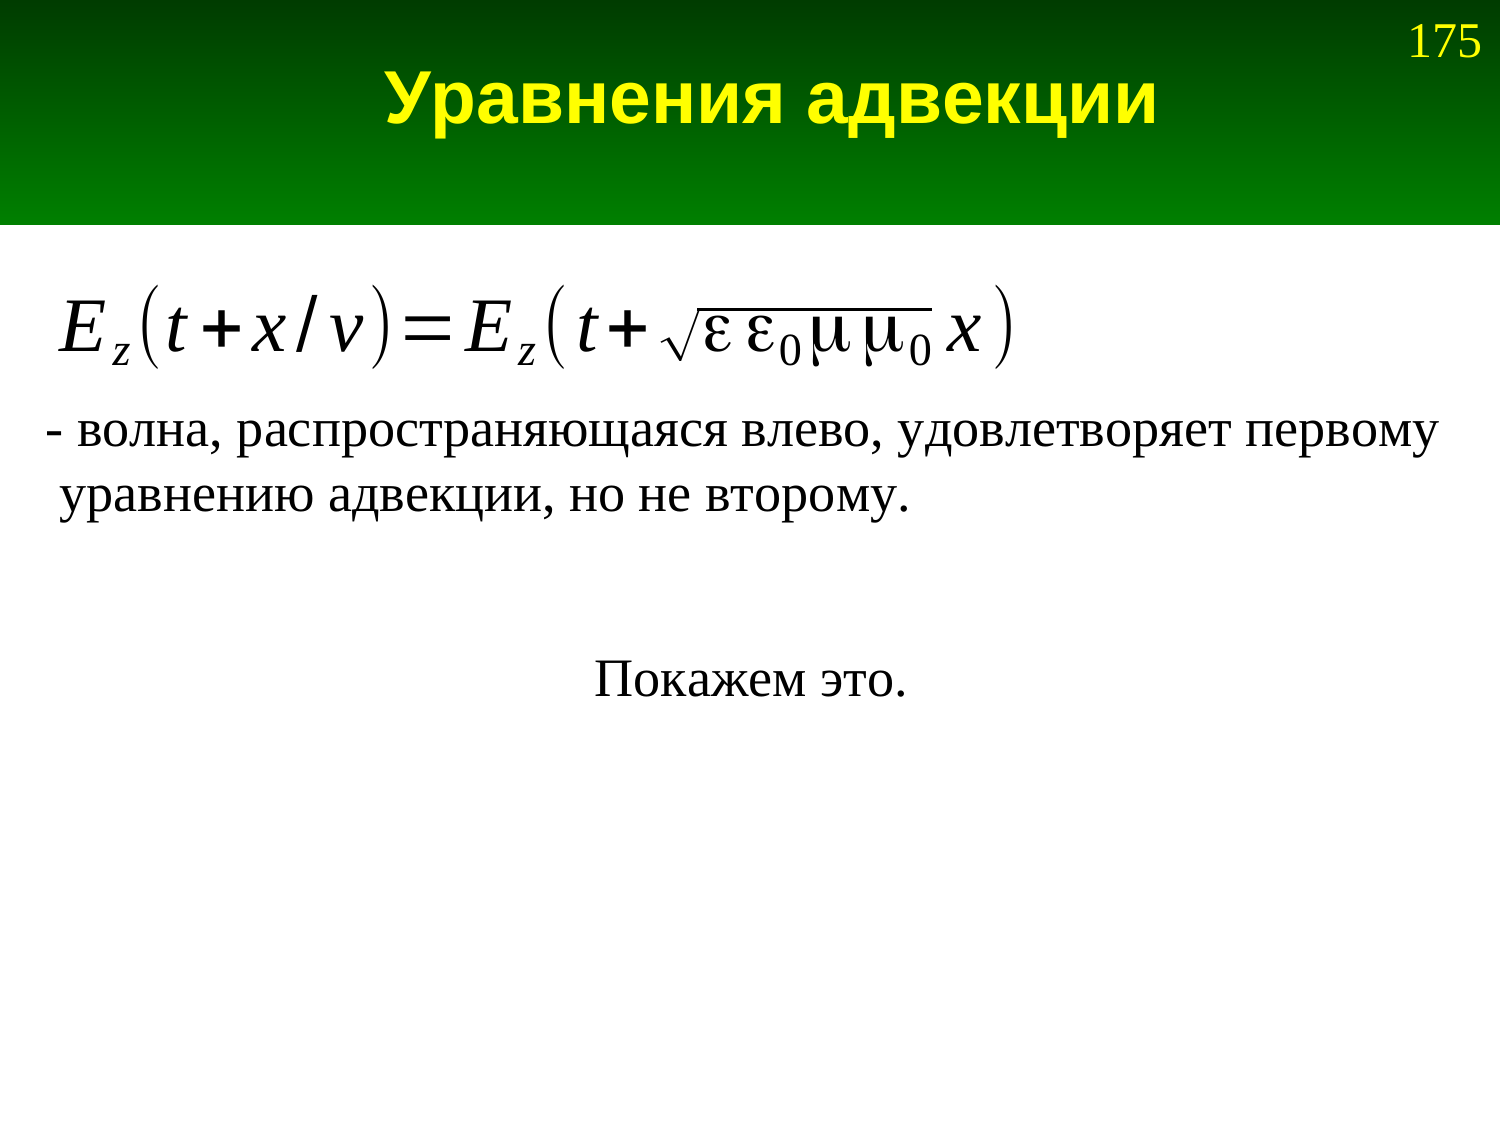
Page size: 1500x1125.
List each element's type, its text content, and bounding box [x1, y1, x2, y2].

title Уравнения адвекции [123, 0, 1399, 192]
chart [35, 279, 1034, 378]
text_box Покажем это. [579, 635, 924, 716]
text_box - волна, распространяющаяся влево, удовлетворяет первому уравнению адвекции, но не второму. [31, 384, 1457, 563]
